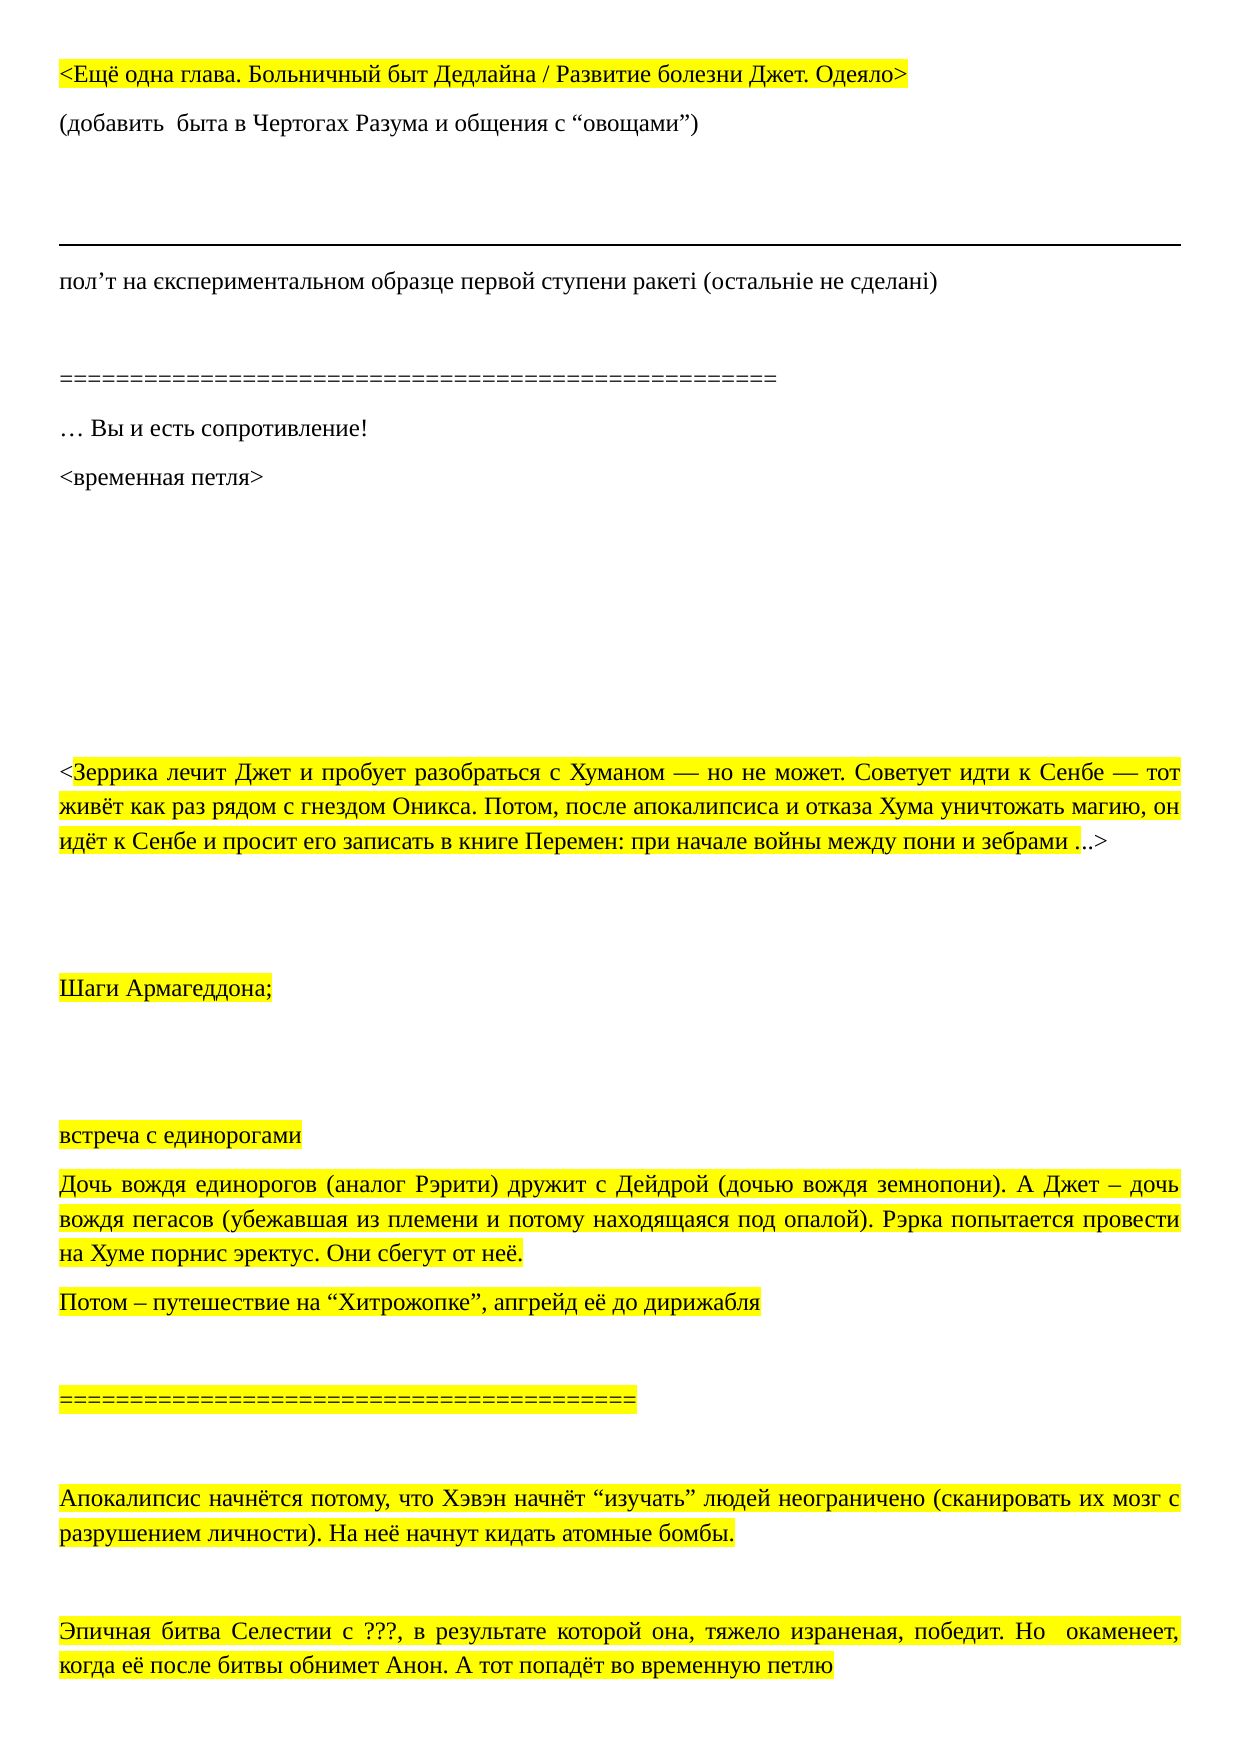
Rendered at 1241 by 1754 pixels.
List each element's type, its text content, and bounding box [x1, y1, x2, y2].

text ========================================= [59, 1385, 1181, 1414]
text (добавить быта в Чертогах Разума и общения с “овощами”) [59, 108, 1181, 137]
text Шаги Армагеддона; [59, 973, 1181, 1002]
text пол’т на єкспериментальном образце первой ступени ракеті (остальніе не сделані) [59, 266, 1181, 295]
text <Ещё одна глава. Больничный быт Дедлайна / Развитие болезни Джет. Одеяло> [59, 59, 1181, 88]
text Эпичная битва Селестии с ???, в результате которой она, тяжело израненая, победит. Но окаменеет, когда её после битвы обнимет Анон. А тот попадёт во временную петлю [59, 1616, 1181, 1679]
text Потом – путешествие на “Хитрожопке”, апгрейд её до дирижабля [59, 1287, 1181, 1316]
text <Зеррика лечит Джет и пробует разобраться с Хуманом — но не может. Советует идти к Сенбе — тот живёт как раз рядом с гнездом Оникса. Потом, после апокалипсиса и отказа Хума уничтожать магию, он идёт к Сенбе и просит его записать в книге Перемен: при начале войны между пони и зебрами ...> [59, 757, 1181, 854]
text <временная петля> [59, 462, 1181, 491]
text =================================================== [59, 364, 1181, 393]
text встреча с единорогами [59, 1120, 1181, 1149]
text Апокалипсис начнётся потому, что Хэвэн начнёт “изучать” людей неограничено (сканировать их мозг с разрушением личности). На неё начнут кидать атомные бомбы. [59, 1483, 1181, 1547]
text Дочь вождя единорогов (аналог Рэрити) дружит с Дейдрой (дочью вождя земнопони). А Джет – дочь вождя пегасов (убежавшая из племени и потому находящаяся под опалой). Рэрка попытается провести на Хуме порнис эректус. Они сбегут от неё. [59, 1169, 1181, 1267]
text … Вы и есть сопротивление! [59, 413, 1181, 442]
